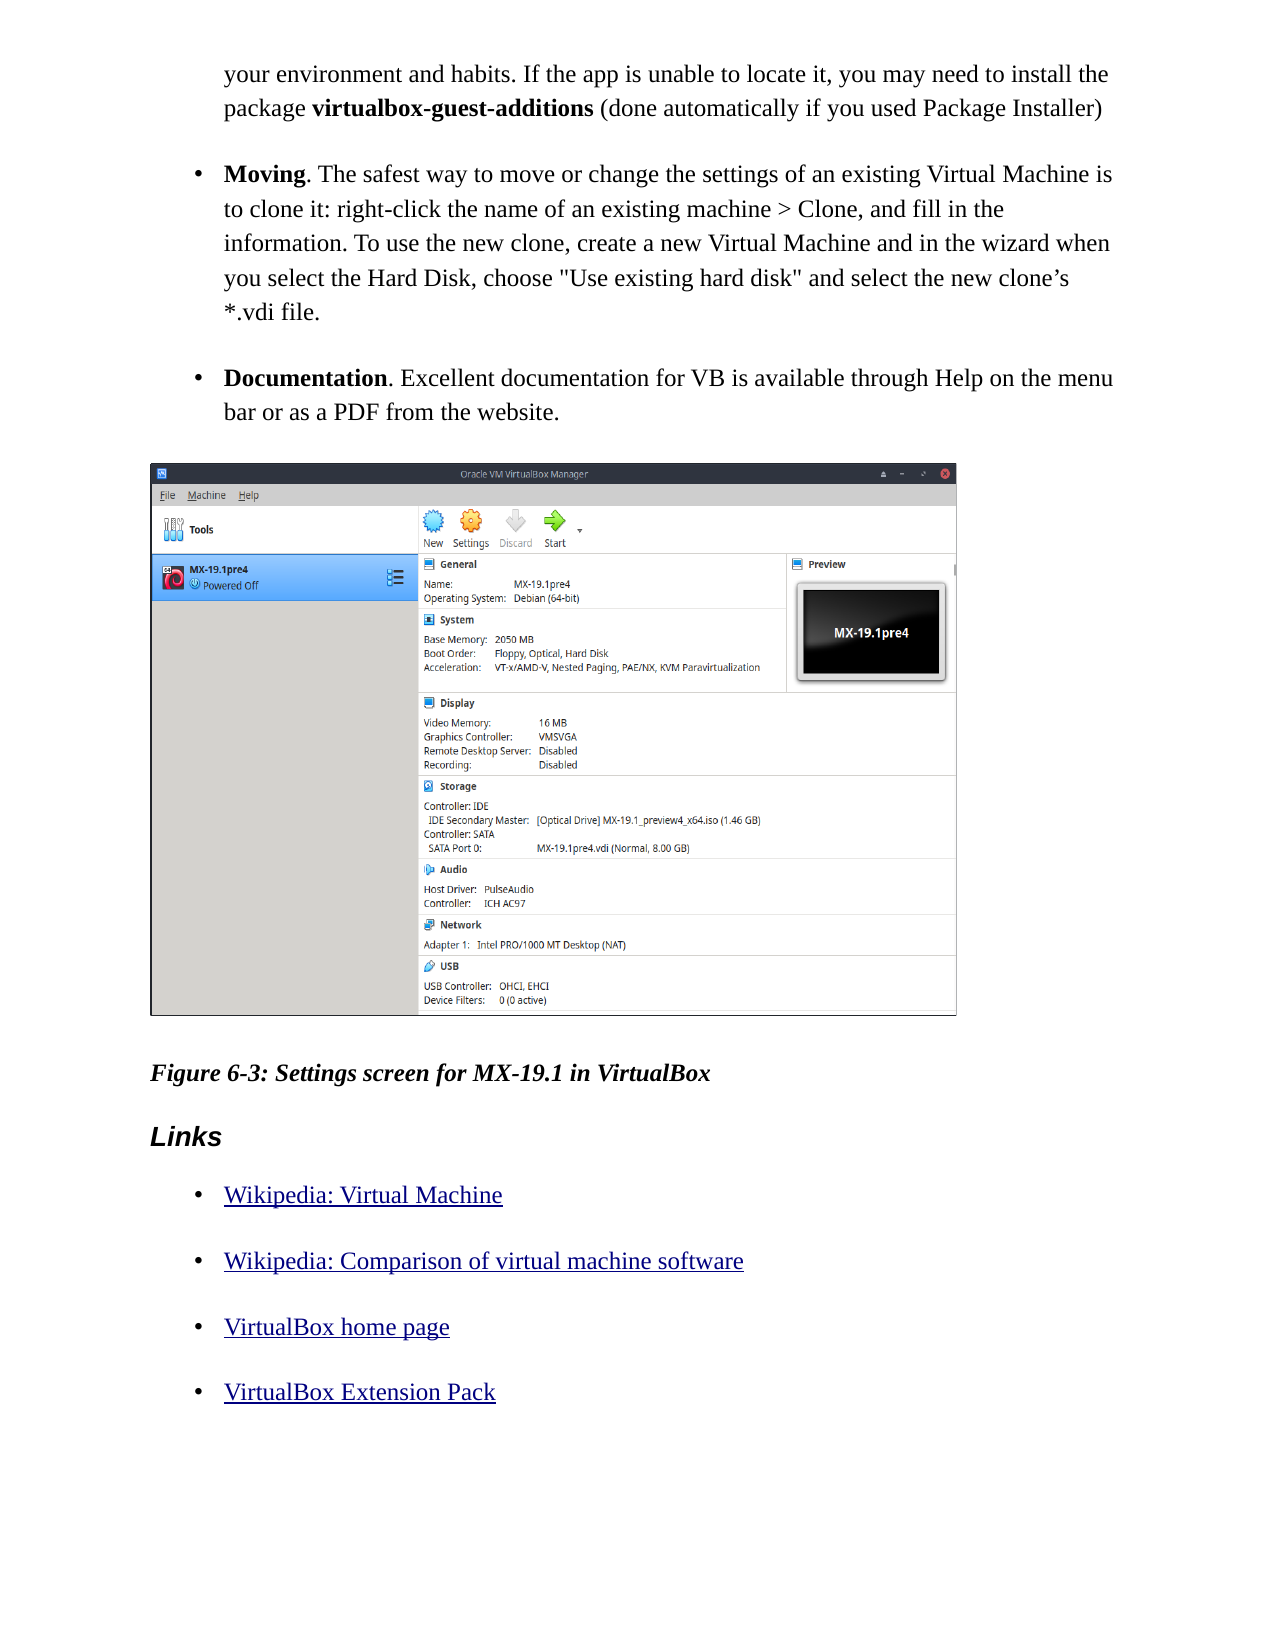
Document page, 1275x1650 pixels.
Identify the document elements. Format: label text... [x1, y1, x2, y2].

list Wikipedia: Comparison of virtual machine software [194, 1246, 1125, 1275]
picture [150, 463, 957, 1016]
subtitle Links [150, 1120, 1125, 1152]
list VirtualBox home page [194, 1312, 1125, 1340]
list VirtualBox Extension Pack [194, 1377, 1125, 1406]
list Moving. The safest way to move or change the settings of an existing Virtual Machine is to clone it: right-click the name of an existing machine > Clone, and fill in the information. To use the new clone, create a new Virtual Machine and in the wizard when you select the Hard Disk, choose "Use existing hard disk" and select the new clone’s *.vdi file. [194, 159, 1125, 326]
text Figure 6-3: Settings screen for MX-19.1 in VirtualBox [150, 1058, 1125, 1086]
list your environment and habits. If the app is unable to locate it, you may need to install the package virtualbox-guest-additions (done automatically if you used Package Installer) [194, 59, 1125, 122]
list Wikipedia: Virtual Machine [194, 1180, 1125, 1209]
list Documentation. Excellent documentation for VB is available through Help on the menu bar or as a PDF from the website. [194, 363, 1125, 426]
